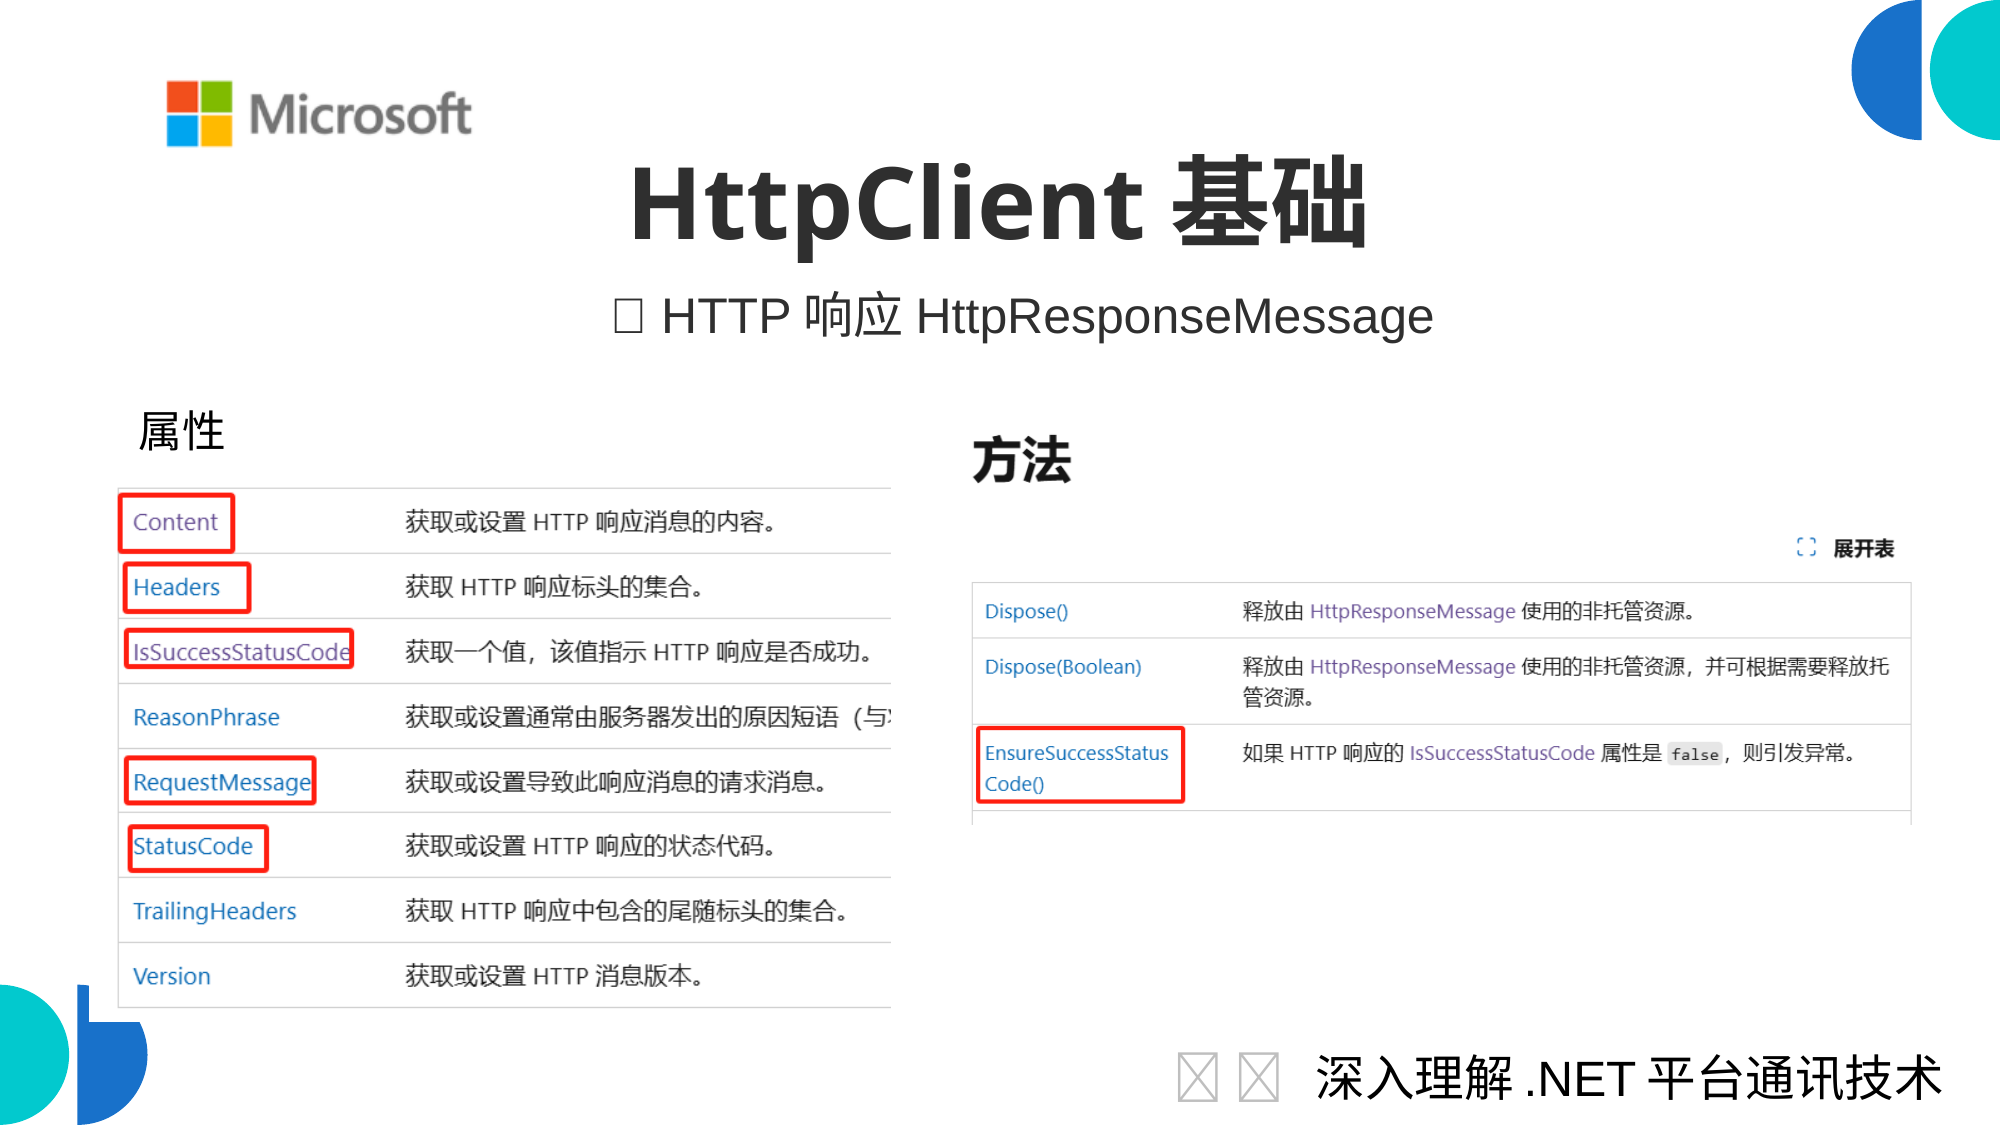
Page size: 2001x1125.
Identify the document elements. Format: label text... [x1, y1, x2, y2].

picture [85, 41, 552, 189]
text_box 🚀 HTTP响应HttpResponseMessage [236, 253, 1823, 373]
subtitle 🚀 🚀 深入理解.NET平台通讯技术 [1173, 1046, 1952, 1107]
picture [89, 464, 891, 1022]
text_box [1641, 4, 1999, 135]
text_box 属性 [123, 389, 241, 463]
picture [941, 419, 1934, 825]
title HttpClient基础 [137, 106, 1861, 292]
